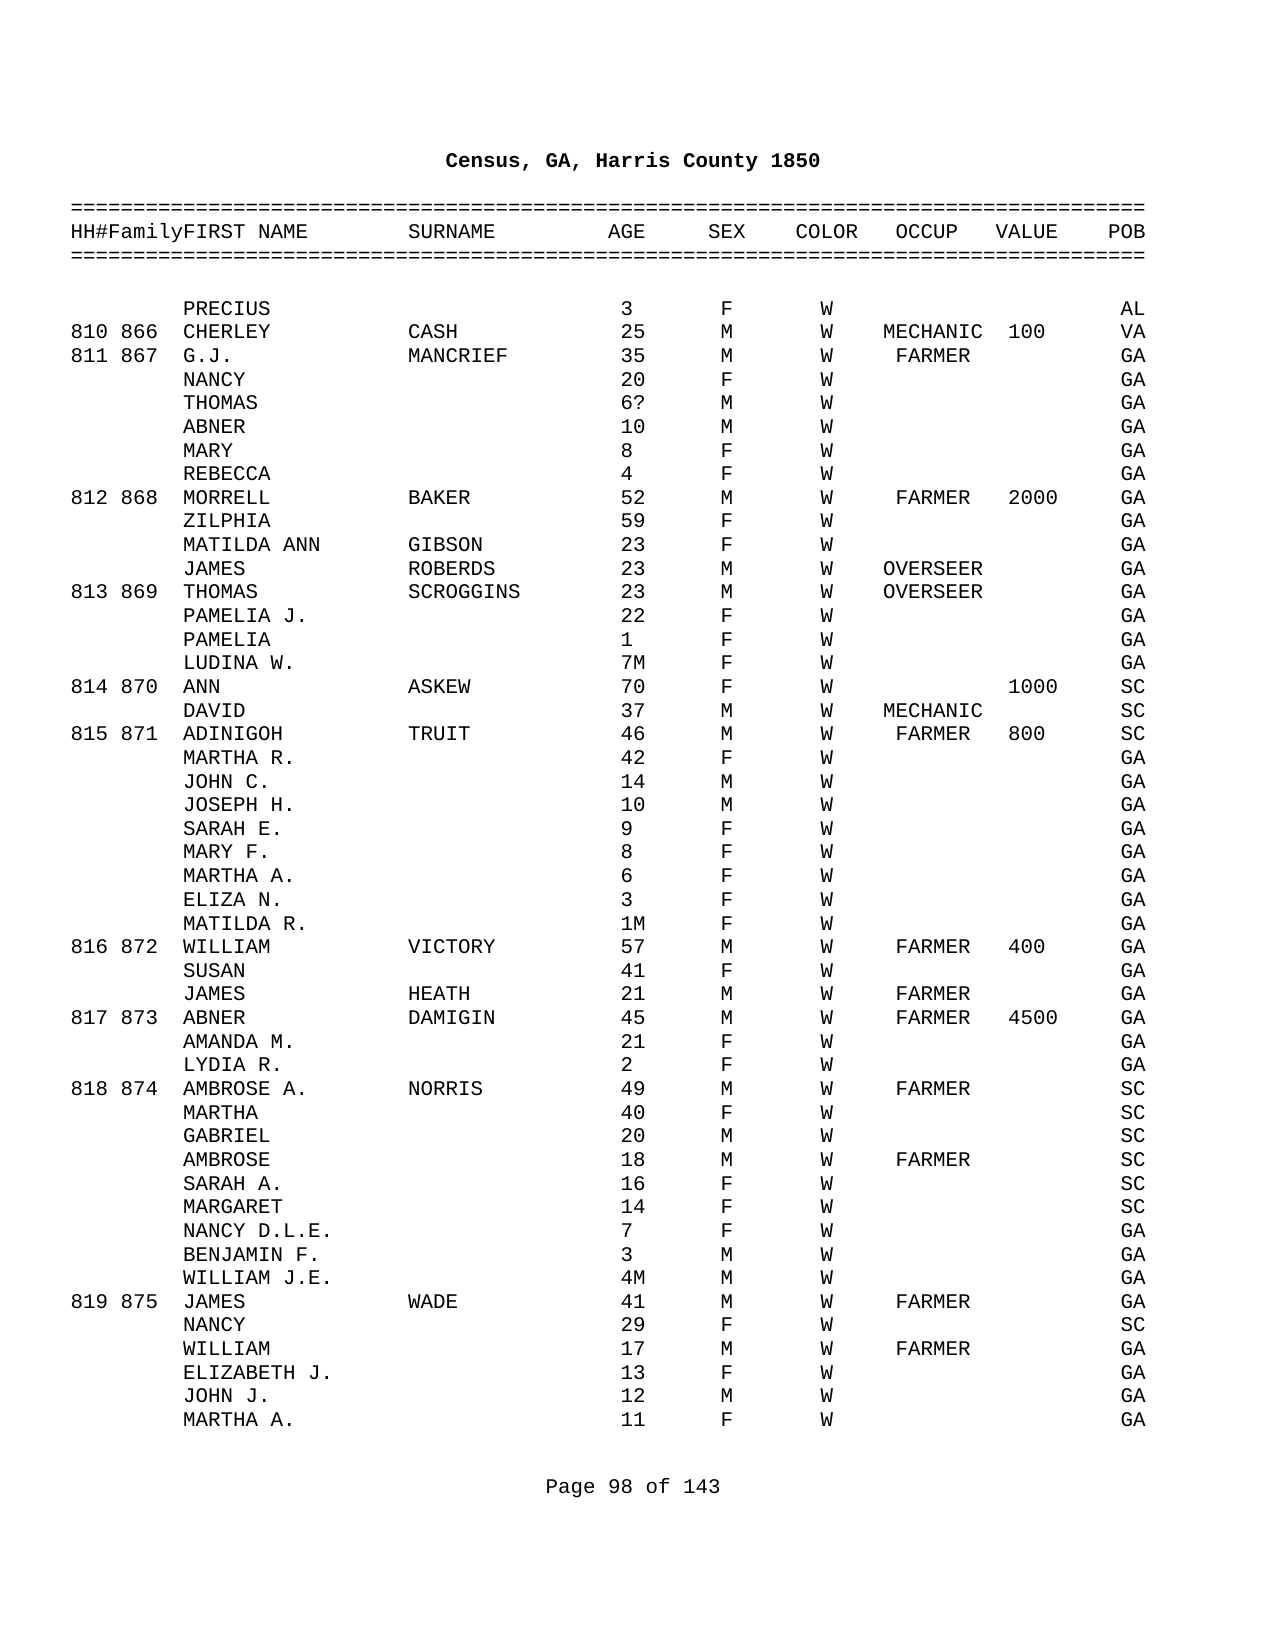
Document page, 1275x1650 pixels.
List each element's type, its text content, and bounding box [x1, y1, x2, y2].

text Martha R. 42 F W GA [70, 747, 1195, 771]
text Martha A. 11 F W GA [70, 1409, 1195, 1433]
text Sarah E. 9 F W GA [70, 818, 1195, 842]
text 810 866 Cherley CASH 25 M W mechanic 100 VA [70, 321, 1195, 345]
text Martha A. 6 F W GA [70, 865, 1195, 889]
text 814 870 Ann ASKEW 70 F W 1000 SC [70, 676, 1195, 700]
text Ludina W. 7m F W GA [70, 652, 1195, 676]
text John J. 12 M W GA [70, 1385, 1195, 1409]
text Lydia R. 2 F W GA [70, 1054, 1195, 1078]
text William J.E. 4m M W GA [70, 1267, 1195, 1291]
text 811 867 G.J. MANCRIEF 35 M W farmer GA [70, 345, 1195, 369]
text Nancy 20 F W GA [70, 369, 1195, 392]
text Pamelia 1 F W GA [70, 629, 1195, 652]
text Thomas 6? M W GA [70, 392, 1195, 416]
text Elizabeth J. 13 F W GA [70, 1362, 1195, 1385]
text Joseph H. 10 M W GA [70, 794, 1195, 818]
text James HEATH 21 M W farmer GA [70, 983, 1195, 1007]
text Mary F. 8 F W GA [70, 842, 1195, 865]
text 812 868 Morrell BAKER 52 M W farmer 2000 GA [70, 487, 1195, 511]
text 818 874 Ambrose A. NORRIS 49 M W farmer SC [70, 1078, 1195, 1102]
text James ROBERDS 23 M W overseer GA [70, 558, 1195, 581]
text David 37 M W mechanic SC [70, 700, 1195, 723]
text Matilda Ann GIBSON 23 F W GA [70, 534, 1195, 558]
text Eliza N. 3 F W GA [70, 889, 1195, 912]
text Amanda M. 21 F W GA [70, 1031, 1195, 1054]
text Matilda R. 1m F W GA [70, 912, 1195, 936]
text William 17 M W farmer GA [70, 1338, 1195, 1362]
text Martha 40 F W SC [70, 1102, 1195, 1125]
text Zilphia 59 F W GA [70, 511, 1195, 534]
text Ambrose 18 M W farmer SC [70, 1149, 1195, 1173]
text 817 873 Abner DAMIGIN 45 M W farmer 4500 GA [70, 1007, 1195, 1031]
text Benjamin F. 3 M W GA [70, 1243, 1195, 1267]
text Susan 41 F W GA [70, 960, 1195, 983]
text Mary 8 F W GA [70, 439, 1195, 463]
text 816 872 William VICTORY 57 M W farmer 400 GA [70, 936, 1195, 960]
text Gabriel 20 M W SC [70, 1125, 1195, 1149]
text Nancy 29 F W SC [70, 1314, 1195, 1338]
text 815 871 Adinigoh TRUIT 46 M W farmer 800 SC [70, 723, 1195, 747]
text John C. 14 M W GA [70, 771, 1195, 794]
text 819 875 James WADE 41 M W farmer GA [70, 1291, 1195, 1314]
text Abner 10 M W GA [70, 416, 1195, 439]
text 813 869 Thomas SCROGGINS 23 M W overseer GA [70, 581, 1195, 605]
text Pamelia J. 22 F W GA [70, 605, 1195, 629]
text Nancy D.L.E. 7 F W GA [70, 1220, 1195, 1243]
text Margaret 14 F W SC [70, 1196, 1195, 1220]
text Precius 3 F W AL [70, 298, 1195, 321]
text Sarah A. 16 F W SC [70, 1173, 1195, 1196]
text Rebecca 4 F W GA [70, 463, 1195, 487]
